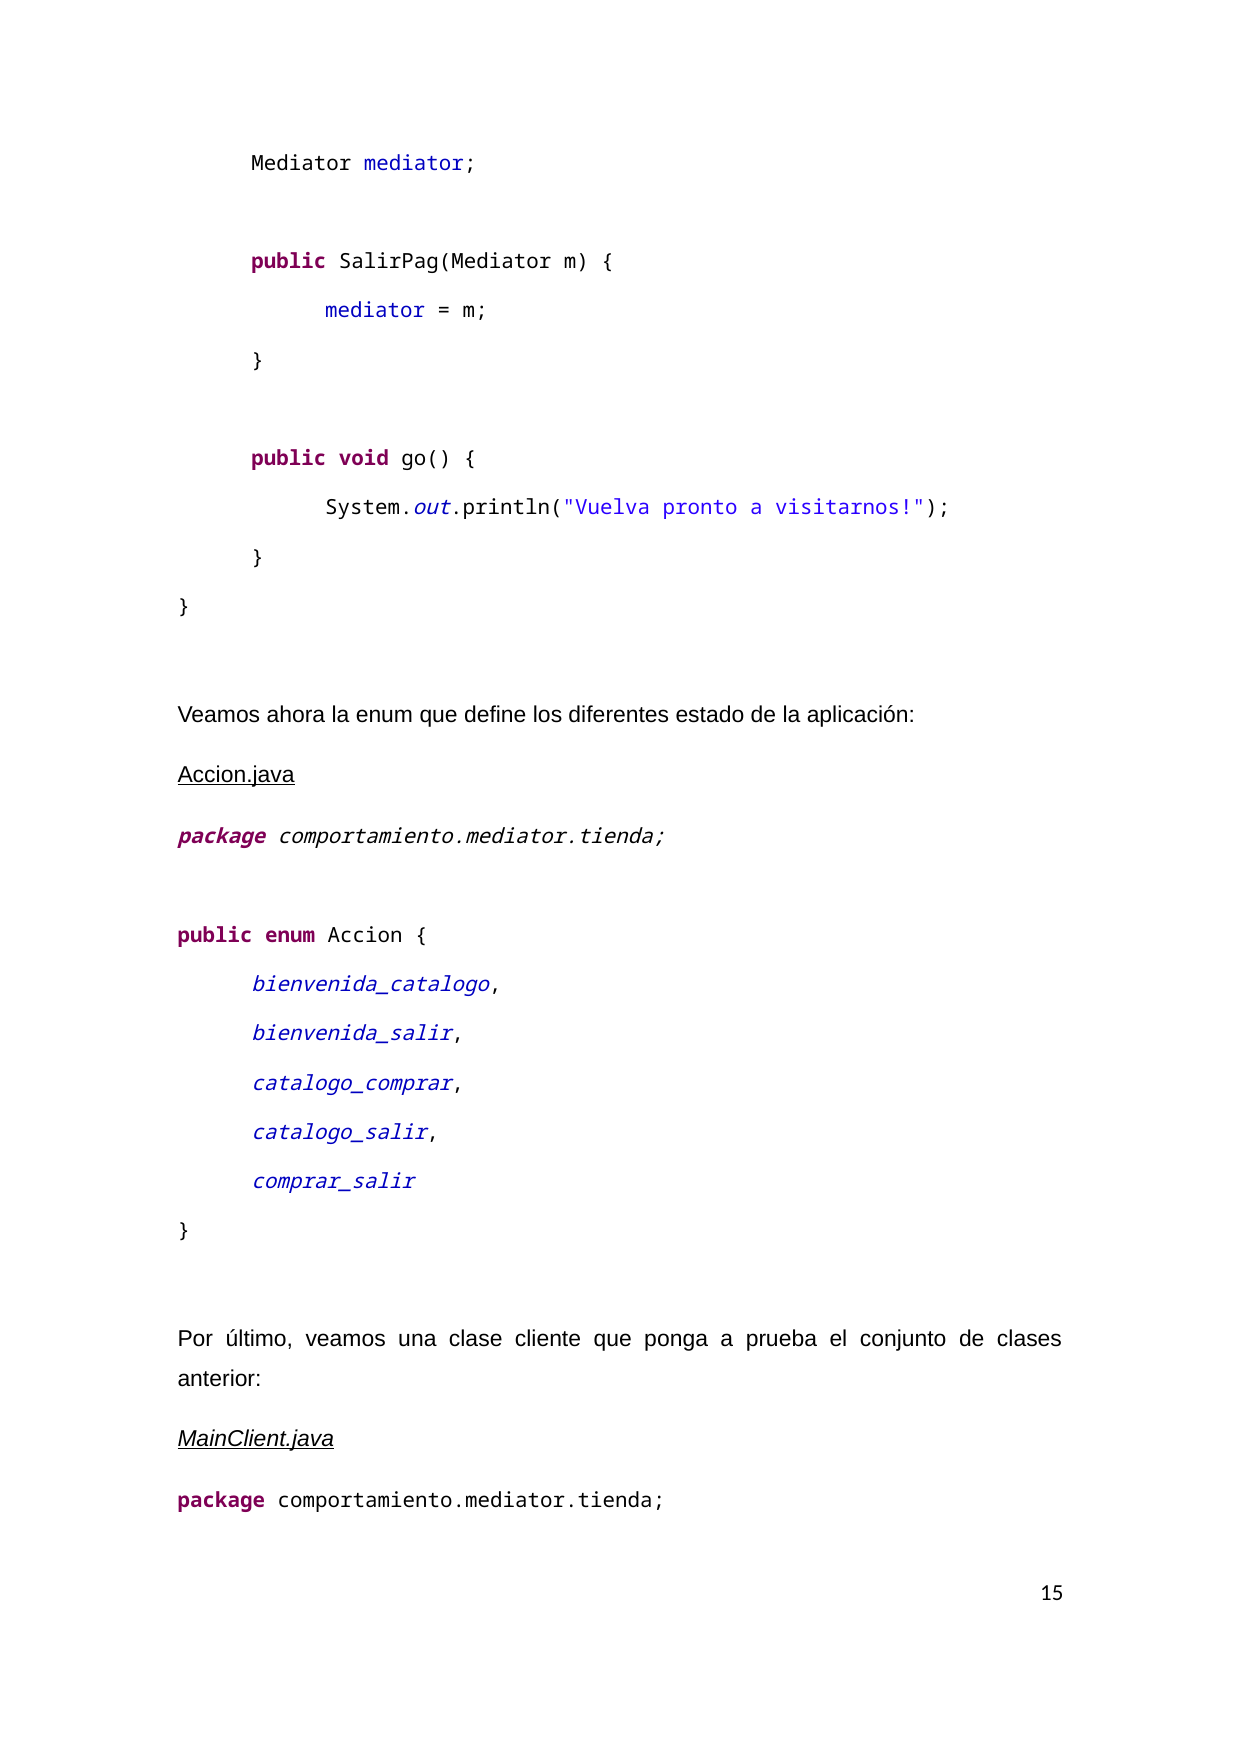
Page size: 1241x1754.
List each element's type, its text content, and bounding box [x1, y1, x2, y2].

text Mediator mediator; [177, 148, 1063, 176]
text public enum Accion { [177, 920, 1063, 948]
text Accion.java [177, 761, 1063, 787]
text Por último, veamos una clase cliente que ponga a prueba el conjunto de clases anterior: [177, 1325, 1063, 1391]
text System.out.println("Vuelva pronto a visitarnos!"); [177, 492, 1063, 521]
text } [177, 345, 1063, 373]
text MainClient.java [177, 1425, 1063, 1451]
text Veamos ahora la enum que define los diferentes estado de la aplicación: [177, 701, 1063, 727]
text bienvenida_salir, [177, 1018, 1063, 1047]
text } [177, 542, 1063, 570]
text bienvenida_catalogo, [177, 969, 1063, 997]
text public SalirPag(Mediator m) { [177, 246, 1063, 274]
text mediator = m; [177, 295, 1063, 324]
text package comportamiento.mediator.tienda; [177, 1485, 1063, 1513]
text } [177, 591, 1063, 619]
text comprar_salir [177, 1166, 1063, 1194]
text } [177, 1215, 1063, 1244]
text package comportamiento.mediator.tienda; [177, 821, 1063, 850]
text catalogo_comprar, [177, 1068, 1063, 1096]
text catalogo_salir, [177, 1117, 1063, 1145]
text public void go() { [177, 443, 1063, 472]
